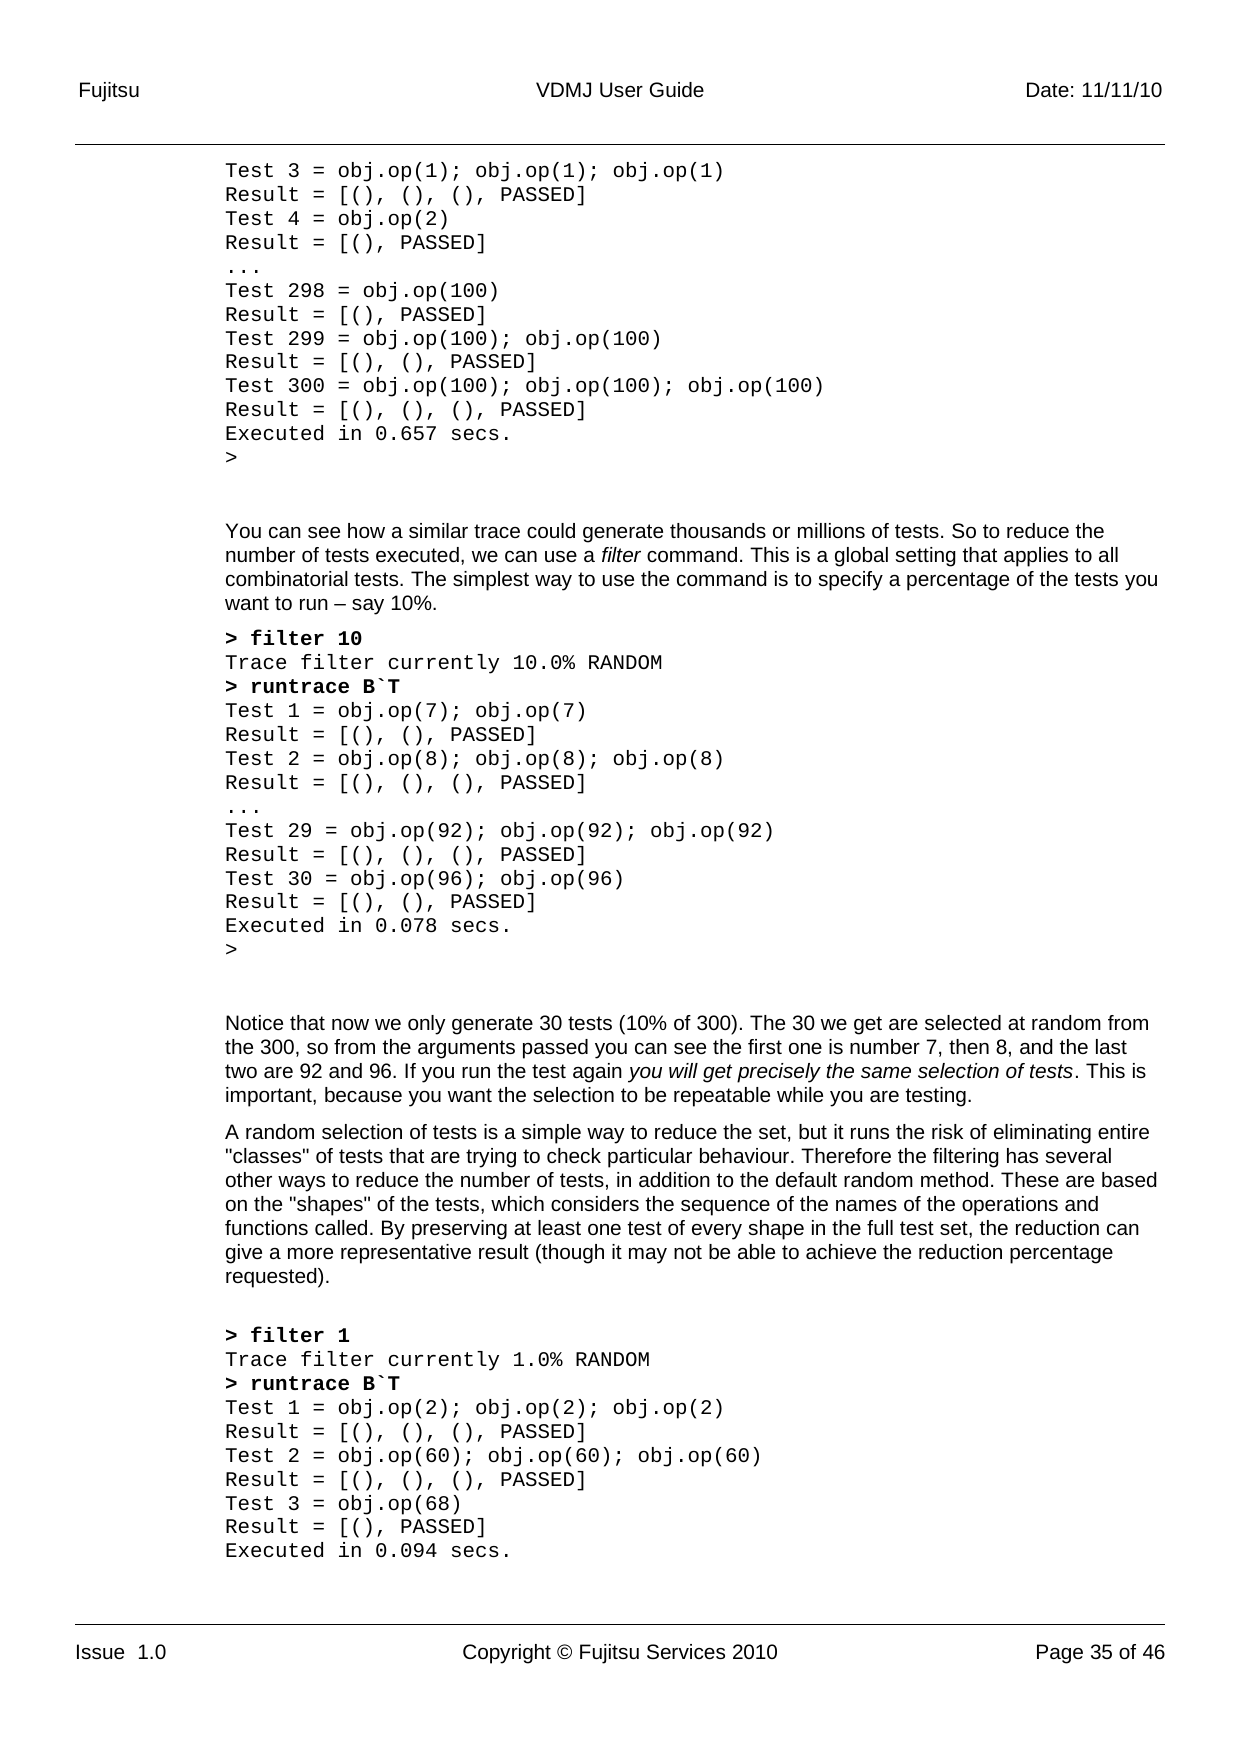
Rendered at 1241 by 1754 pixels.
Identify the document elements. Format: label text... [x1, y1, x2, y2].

text Test 1 = obj.op(7); obj.op(7) [225, 700, 1165, 724]
text Result = [(), (), (), PASSED] [225, 843, 1165, 867]
text Result = [(), (), (), PASSED] [225, 772, 1165, 796]
text Executed in 0.078 secs. [225, 915, 1165, 939]
text Result = [(), (), PASSED] [225, 351, 1165, 375]
text > [225, 447, 1165, 471]
text Result = [(), (), (), PASSED] [225, 1468, 1165, 1492]
text Test 299 = obj.op(100); obj.op(100) [225, 327, 1165, 351]
text Test 2 = obj.op(60); obj.op(60); obj.op(60) [225, 1444, 1165, 1468]
text Result = [(), (), (), PASSED] [225, 1421, 1165, 1444]
text Test 30 = obj.op(96); obj.op(96) [225, 867, 1165, 891]
text > [225, 939, 1165, 963]
text Result = [(), (), (), PASSED] [225, 399, 1165, 423]
text Executed in 0.657 secs. [225, 423, 1165, 447]
text > filter 1 [225, 1325, 1165, 1349]
text Test 2 = obj.op(8); obj.op(8); obj.op(8) [225, 748, 1165, 772]
text Notice that now we only generate 30 tests (10% of 300). The 30 we get are selected at random from the 300, so from the arguments passed you can see the first one is number 7, then 8, and the last two are 92 and 96. If you run the test again you will get precisely the same selection of tests. This is important, because you want the selection to be repeatable while you are testing. [225, 1011, 1165, 1107]
text Result = [(), PASSED] [225, 1516, 1165, 1540]
text Test 3 = obj.op(1); obj.op(1); obj.op(1) [225, 160, 1165, 184]
text Result = [(), PASSED] [225, 303, 1165, 327]
text ... [225, 256, 1165, 279]
text Trace filter currently 10.0% RANDOM [225, 652, 1165, 676]
text Executed in 0.094 secs. [225, 1540, 1165, 1564]
text Result = [(), (), PASSED] [225, 724, 1165, 748]
text ... [225, 796, 1165, 819]
text A random selection of tests is a simple way to reduce the set, but it runs the risk of eliminating entire "classes" of tests that are trying to check particular behaviour. Therefore the filtering has several other ways to reduce the number of tests, in addition to the default random method. These are based on the "shapes" of the tests, which considers the sequence of the names of the operations and functions called. By preserving at least one test of every shape in the full test set, the reduction can give a more representative result (though it may not be able to achieve the reduction percentage requested). [225, 1120, 1165, 1288]
text Test 4 = obj.op(2) [225, 208, 1165, 232]
text Trace filter currently 1.0% RANDOM [225, 1349, 1165, 1373]
text > runtrace B`T [225, 1373, 1165, 1397]
text Result = [(), (), PASSED] [225, 891, 1165, 915]
text Test 29 = obj.op(92); obj.op(92); obj.op(92) [225, 819, 1165, 843]
text > runtrace B`T [225, 676, 1165, 700]
text Test 300 = obj.op(100); obj.op(100); obj.op(100) [225, 375, 1165, 399]
text Test 1 = obj.op(2); obj.op(2); obj.op(2) [225, 1397, 1165, 1421]
text You can see how a similar trace could generate thousands or millions of tests. So to reduce the number of tests executed, we can use a filter command. This is a global setting that applies to all combinatorial tests. The simplest way to use the command is to specify a percentage of the tests you want to run – say 10%. [225, 519, 1165, 615]
text Result = [(), (), (), PASSED] [225, 184, 1165, 208]
text Result = [(), PASSED] [225, 232, 1165, 256]
text Test 3 = obj.op(68) [225, 1492, 1165, 1516]
text > filter 10 [225, 628, 1165, 652]
text Test 298 = obj.op(100) [225, 279, 1165, 303]
